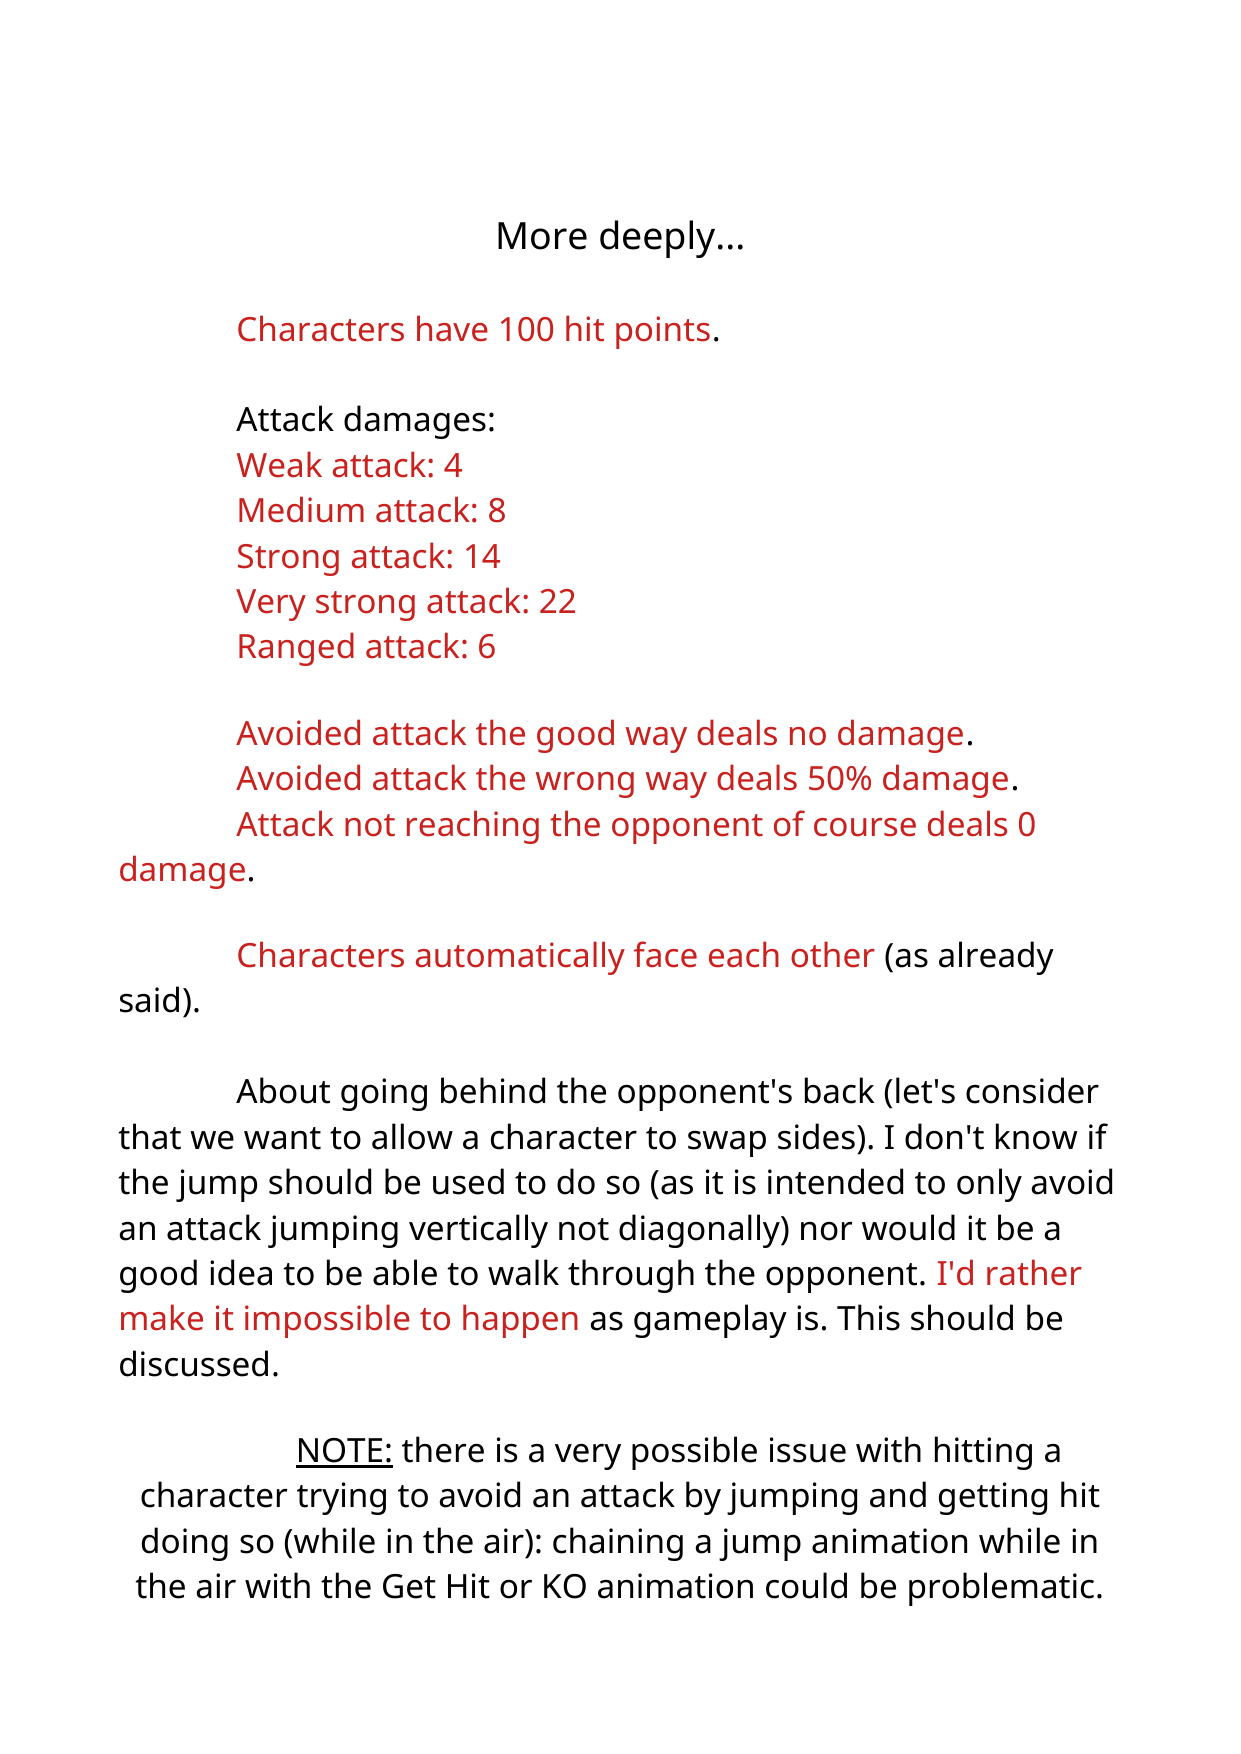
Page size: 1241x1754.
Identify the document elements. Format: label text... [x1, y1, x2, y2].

text Avoided attack the wrong way deals 50% damage. [118, 755, 1122, 800]
text Avoided attack the good way deals no damage. [118, 709, 1122, 755]
text Medium attack: 8 [118, 487, 1122, 532]
text Ranged attack: 6 [118, 623, 1122, 669]
text Strong attack: 14 [118, 532, 1122, 578]
text Very strong attack: 22 [118, 578, 1122, 623]
text Weak attack: 4 [118, 442, 1122, 487]
text Attack damages: [118, 396, 1122, 442]
text NOTE: there is a very possible issue with hitting a character trying to avoid an attack by jumping and getting hit doing so (while in the air): chaining a jump animation while in the air with the Get Hit or KO animation could be problematic. [118, 1427, 1122, 1608]
text Characters automatically face each other (as already said). [118, 932, 1122, 1023]
text Attack not reaching the opponent of course deals 0 damage. [118, 800, 1122, 891]
text Characters have 100 hit points. [118, 305, 1122, 351]
text About going behind the opponent's back (let's consider that we want to allow a character to swap sides). I don't know if the jump should be used to do so (as it is intended to only avoid an attack jumping vertically not diagonally) nor would it be a good idea to be able to walk through the opponent. I'd rather make it impossible to happen as gameplay is. This should be discussed. [118, 1068, 1122, 1386]
text More deeply... [118, 209, 1122, 260]
